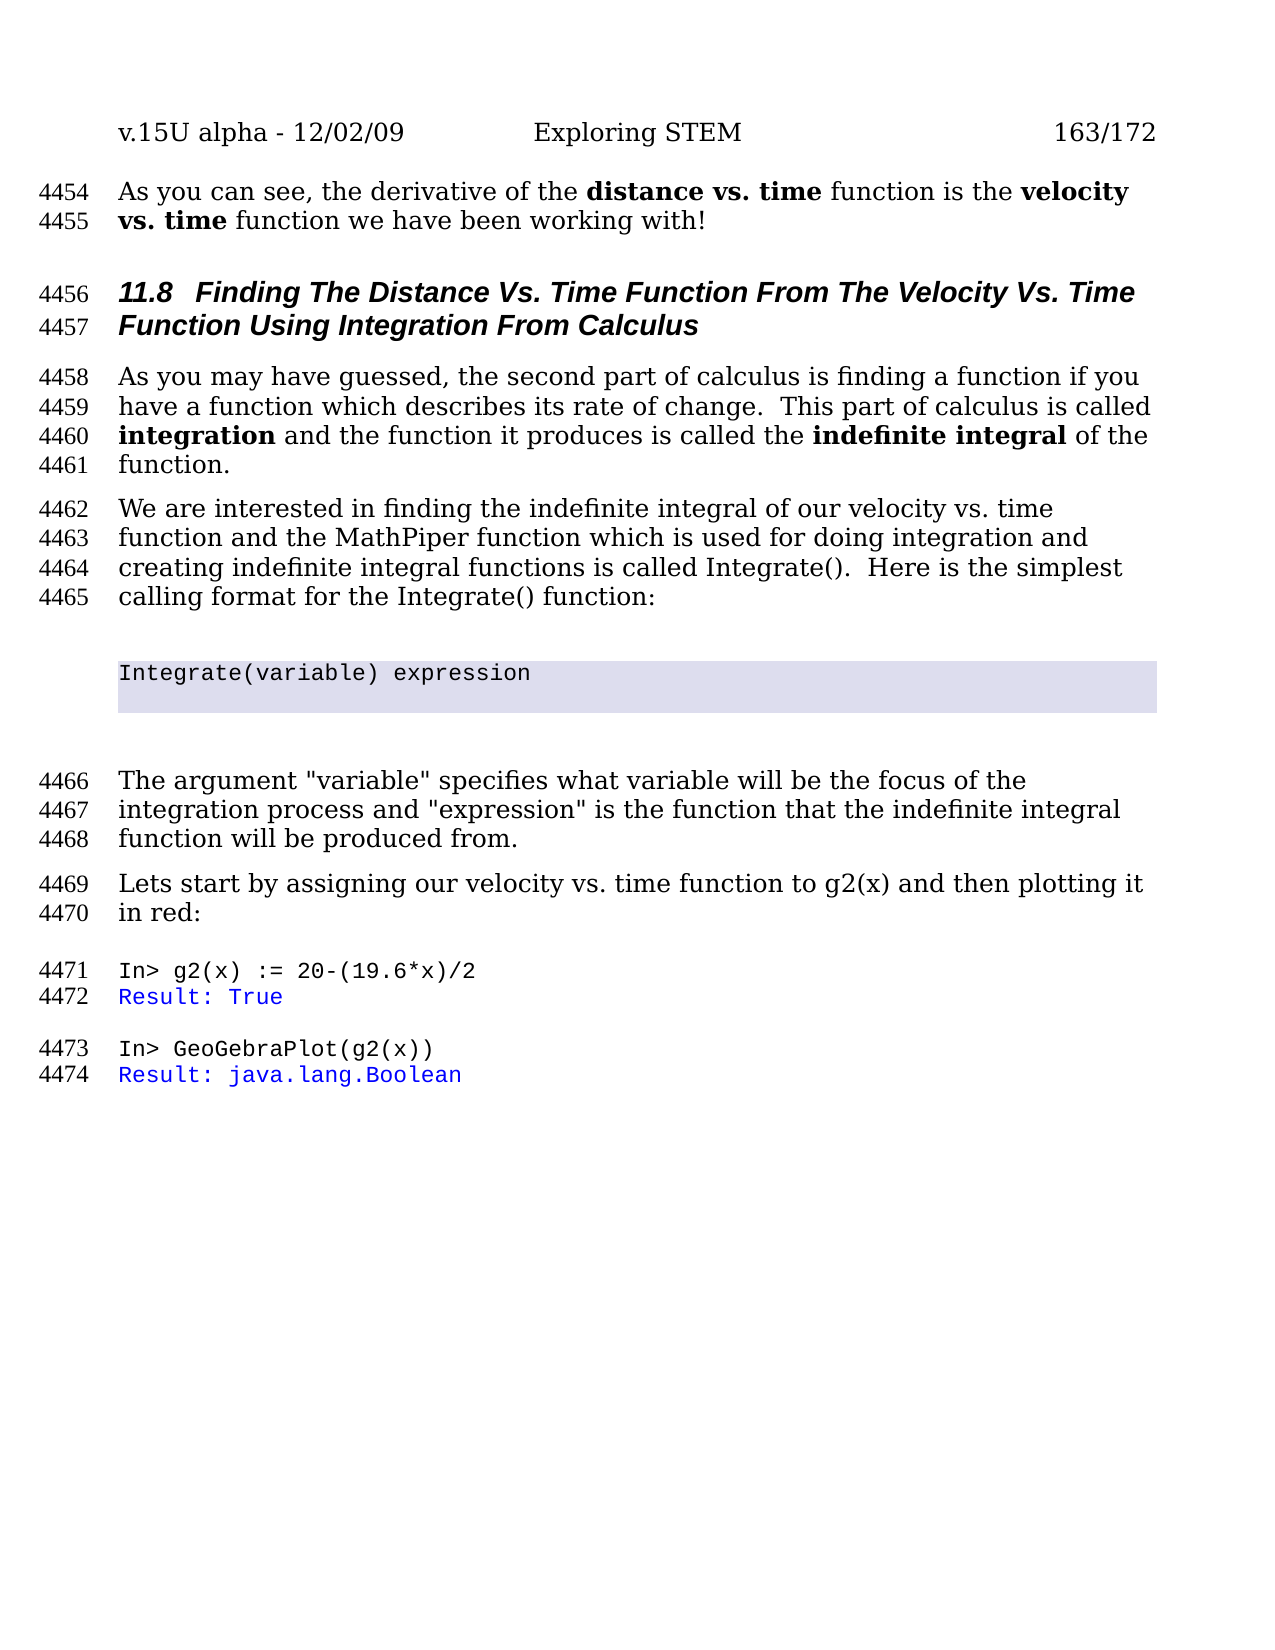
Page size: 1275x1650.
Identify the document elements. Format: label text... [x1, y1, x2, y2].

text As you may have guessed, the second part of calculus is finding a function if you have a function which describes its rate of change. This part of calculus is called integration and the function it produces is called the indefinite integral of the function. [118, 363, 1157, 479]
table_header Integrate(variable) expression [118, 661, 1157, 713]
subtitle Finding The Distance Vs. Time Function From The Velocity Vs. Time Function Using Integration From Calculus [118, 274, 1157, 342]
text We are interested in finding the indefinite integral of our velocity vs. time function and the MathPiper function which is used for doing integration and creating indefinite integral functions is called Integrate(). Here is the simplest calling format for the Integrate() function: [118, 494, 1157, 611]
text In> g2(x) := 20-(19.6*x)/2 [118, 959, 1157, 985]
text Lets start by assigning our velocity vs. time function to g2(x) and then plotting it in red: [118, 869, 1157, 927]
text Result: True [118, 985, 1157, 1011]
text Result: java.lang.Boolean [118, 1063, 1157, 1089]
text In> GeoGebraPlot(g2(x)) [118, 1037, 1157, 1063]
text The argument "variable" specifies what variable will be the focus of the integration process and "expression" is the function that the indefinite integral function will be produced from. [118, 766, 1157, 854]
text As you can see, the derivative of the distance vs. time function is the velocity vs. time function we have been working with! [118, 177, 1157, 236]
